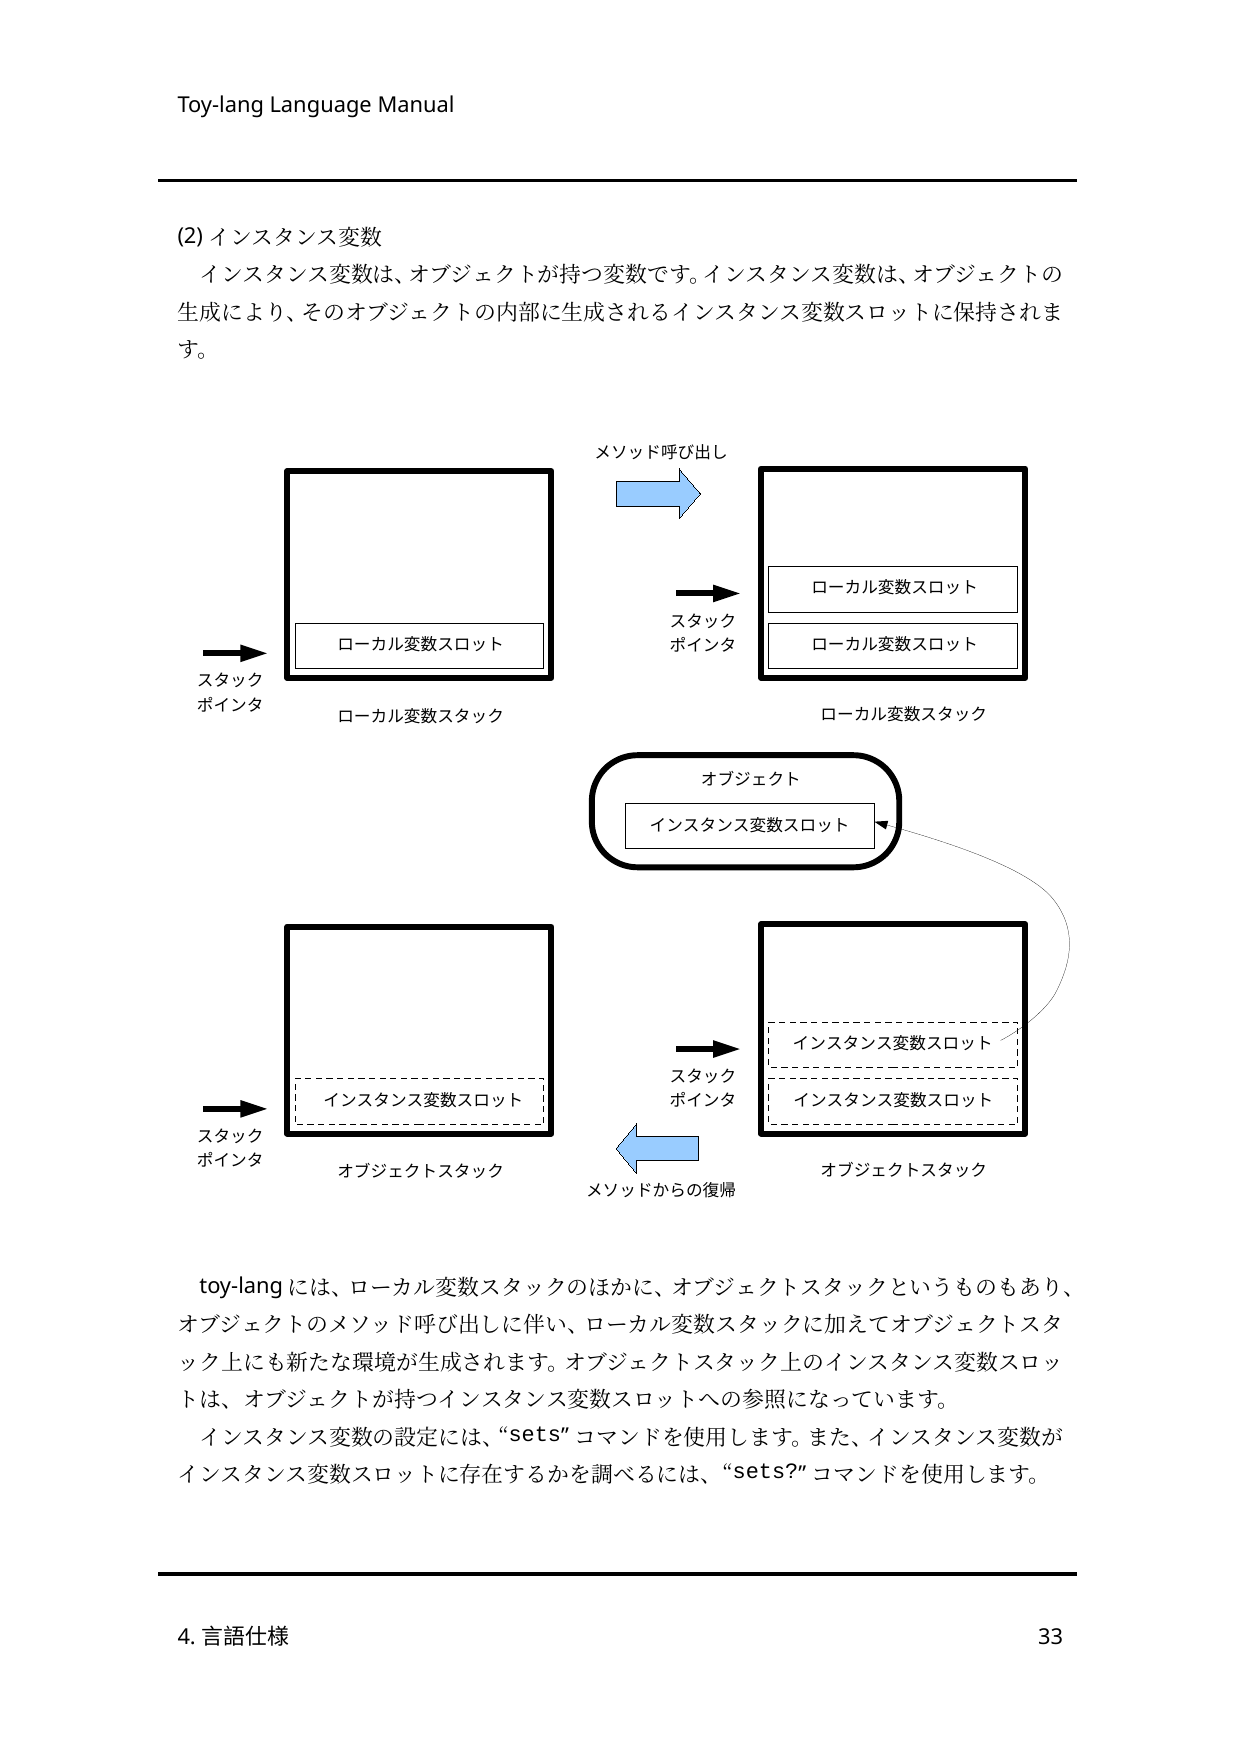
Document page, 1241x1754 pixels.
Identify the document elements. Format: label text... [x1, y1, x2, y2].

text (2) インスタンス変数 [177, 217, 1063, 254]
text インスタンス変数の設定には、“sets” コマンドを使用します。また、インスタンス変数がインスタンス変数スロットに存在するかを調べるには、“sets?” コマンドを使用します。 [177, 1417, 1063, 1492]
text インスタンス変数は、オブジェクトが持つ変数です。インスタンス変数は、オブジェクトの生成により、そのオブジェクトの内部に生成されるインスタンス変数スロットに保持されます。 [177, 254, 1063, 367]
text toy-langには、ローカル変数スタックのほかに、オブジェクトスタックというものもあり、オブジェクトのメソッド呼び出しに伴い、ローカル変数スタックに加えてオブジェクトスタック上にも新たな環境が生成されます。オブジェクトスタック上のインスタンス変数スロットは、オブジェクトが持つインスタンス変数スロットへの参照になっています。 [177, 1267, 1063, 1417]
